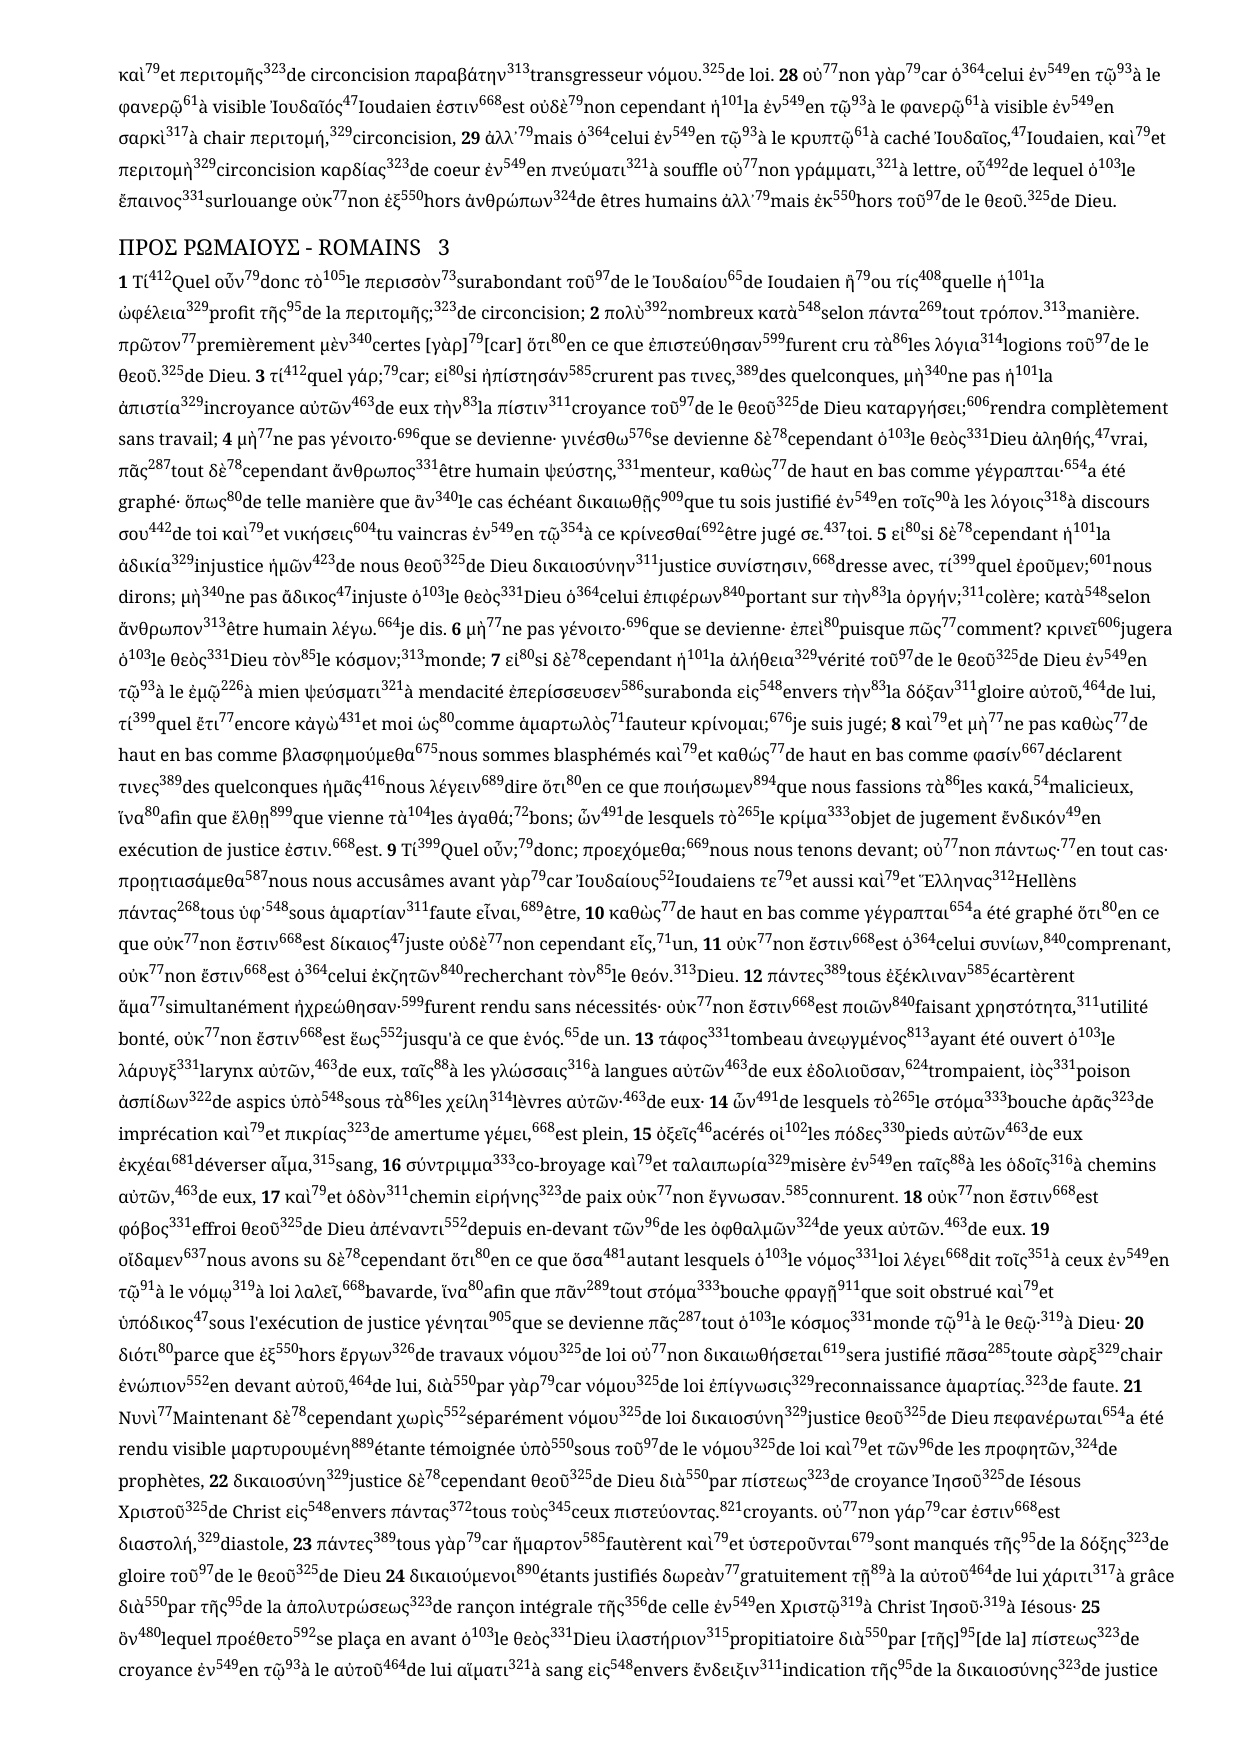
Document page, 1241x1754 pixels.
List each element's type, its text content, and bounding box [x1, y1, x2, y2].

text 1 Τί412Quel οὖν79donc τὸ105le περισσὸν73surabondant τοῦ97de le Ἰουδαίου65de Ioudaien ἢ79ou τίς408quelle ἡ101la ὠφέλεια329profit τῆς95de la περιτομῆς;323de circoncision; 2 πολὺ392nombreux κατὰ548selon πάντα269tout τρόπον.313manière. πρῶτον77premièrement μὲν340certes [γὰρ]79[car] ὅτι80en ce que ἐπιστεύθησαν599furent cru τὰ86les λόγια314logions τοῦ97de le θεοῦ.325de Dieu. 3 τί412quel γάρ;79car; εἰ80si ἠπίστησάν585crurent pas τινες,389des quelconques, μὴ340ne pas ἡ101la ἀπιστία329incroyance αὐτῶν463de eux τὴν83la πίστιν311croyance τοῦ97de le θεοῦ325de Dieu καταργήσει;606rendra complètement sans travail; 4 μὴ77ne pas γένοιτο·696que se devienne· γινέσθω576se devienne δὲ78cependant ὁ103le θεὸς331Dieu ἀληθής,47vrai, πᾶς287tout δὲ78cependant ἄνθρωπος331être humain ψεύστης,331menteur, καθὼς77de haut en bas comme γέγραπται·654a été graphé· ὅπως80de telle manière que ἂν340le cas échéant δικαιωθῇς909que tu sois justifié ἐν549en τοῖς90à les λόγοις318à discours σου442de toi καὶ79et νικήσεις604tu vaincras ἐν549en τῷ354à ce κρίνεσθαί692être jugé σε.437toi. 5 εἰ80si δὲ78cependant ἡ101la ἀδικία329injustice ἡμῶν423de nous θεοῦ325de Dieu δικαιοσύνην311justice συνίστησιν,668dresse avec, τί399quel ἐροῦμεν;601nous dirons; μὴ340ne pas ἄδικος47injuste ὁ103le θεὸς331Dieu ὁ364celui ἐπιφέρων840portant sur τὴν83la ὀργήν;311colère; κατὰ548selon ἄνθρωπον313être humain λέγω.664je dis. 6 μὴ77ne pas γένοιτο·696que se devienne· ἐπεὶ80puisque πῶς77comment? κρινεῖ606jugera ὁ103le θεὸς331Dieu τὸν85le κόσμον;313monde; 7 εἰ80si δὲ78cependant ἡ101la ἀλήθεια329vérité τοῦ97de le θεοῦ325de Dieu ἐν549en τῷ93à le ἐμῷ226à mien ψεύσματι321à mendacité ἐπερίσσευσεν586surabonda εἰς548envers τὴν83la δόξαν311gloire αὐτοῦ,464de lui, τί399quel ἔτι77encore κἀγὼ431et moi ὡς80comme ἁμαρτωλὸς71fauteur κρίνομαι;676je suis jugé; 8 καὶ79et μὴ77ne pas καθὼς77de haut en bas comme βλασφημούμεθα675nous sommes blasphémés καὶ79et καθώς77de haut en bas comme φασίν667déclarent τινες389des quelconques ἡμᾶς416nous λέγειν689dire ὅτι80en ce que ποιήσωμεν894que nous fassions τὰ86les κακά,54malicieux, ἵνα80afin que ἔλθῃ899que vienne τὰ104les ἀγαθά;72bons; ὧν491de lesquels τὸ265le κρίμα333objet de jugement ἔνδικόν49en exécution de justice ἐστιν.668est. 9 Τί399Quel οὖν;79donc; προεχόμεθα;669nous nous tenons devant; οὐ77non πάντως·77en tout cas· προῃτιασάμεθα587nous nous accusâmes avant γὰρ79car Ἰουδαίους52Ioudaiens τε79et aussi καὶ79et Ἕλληνας312Hellèns πάντας268tous ὑφ᾽548sous ἁμαρτίαν311faute εἶναι,689être, 10 καθὼς77de haut en bas comme γέγραπται654a été graphé ὅτι80en ce que οὐκ77non ἔστιν668est δίκαιος47juste οὐδὲ77non cependant εἷς,71un, 11 οὐκ77non ἔστιν668est ὁ364celui συνίων,840comprenant, οὐκ77non ἔστιν668est ὁ364celui ἐκζητῶν840recherchant τὸν85le θεόν.313Dieu. 12 πάντες389tous ἐξέκλιναν585écartèrent ἅμα77simultanément ἠχρεώθησαν·599furent rendu sans nécessités· οὐκ77non ἔστιν668est ποιῶν840faisant χρηστότητα,311utilité bonté, οὐκ77non ἔστιν668est ἕως552jusqu'à ce que ἑνός.65de un. 13 τάφος331tombeau ἀνεῳγμένος813ayant été ouvert ὁ103le λάρυγξ331larynx αὐτῶν,463de eux, ταῖς88à les γλώσσαις316à langues αὐτῶν463de eux ἐδολιοῦσαν,624trompaient, ἰὸς331poison ἀσπίδων322de aspics ὑπὸ548sous τὰ86les χείλη314lèvres αὐτῶν·463de eux· 14 ὧν491de lesquels τὸ265le στόμα333bouche ἀρᾶς323de imprécation καὶ79et πικρίας323de amertume γέμει,668est plein, 15 ὀξεῖς46acérés οἱ102les πόδες330pieds αὐτῶν463de eux ἐκχέαι681déverser αἷμα,315sang, 16 σύντριμμα333co-broyage καὶ79et ταλαιπωρία329misère ἐν549en ταῖς88à les ὁδοῖς316à chemins αὐτῶν,463de eux, 17 καὶ79et ὁδὸν311chemin εἰρήνης323de paix οὐκ77non ἔγνωσαν.585connurent. 18 οὐκ77non ἔστιν668est φόβος331effroi θεοῦ325de Dieu ἀπέναντι552depuis en-devant τῶν96de les ὀφθαλμῶν324de yeux αὐτῶν.463de eux. 19 οἴδαμεν637nous avons su δὲ78cependant ὅτι80en ce que ὅσα481autant lesquels ὁ103le νόμος331loi λέγει668dit τοῖς351à ceux ἐν549en τῷ91à le νόμῳ319à loi λαλεῖ,668bavarde, ἵνα80afin que πᾶν289tout στόμα333bouche φραγῇ911que soit obstrué καὶ79et ὑπόδικος47sous l'exécution de justice γένηται905que se devienne πᾶς287tout ὁ103le κόσμος331monde τῷ91à le θεῷ·319à Dieu· 20 διότι80parce que ἐξ550hors ἔργων326de travaux νόμου325de loi οὐ77non δικαιωθήσεται619sera justifié πᾶσα285toute σὰρξ329chair ἐνώπιον552en devant αὐτοῦ,464de lui, διὰ550par γὰρ79car νόμου325de loi ἐπίγνωσις329reconnaissance ἁμαρτίας.323de faute. 21 Νυνὶ77Maintenant δὲ78cependant χωρὶς552séparément νόμου325de loi δικαιοσύνη329justice θεοῦ325de Dieu πεφανέρωται654a été rendu visible μαρτυρουμένη889étante témoignée ὑπὸ550sous τοῦ97de le νόμου325de loi καὶ79et τῶν96de les προφητῶν,324de prophètes, 22 δικαιοσύνη329justice δὲ78cependant θεοῦ325de Dieu διὰ550par πίστεως323de croyance Ἰησοῦ325de Iésous Χριστοῦ325de Christ εἰς548envers πάντας372tous τοὺς345ceux πιστεύοντας.821croyants. οὐ77non γάρ79car ἐστιν668est διαστολή,329diastole, 23 πάντες389tous γὰρ79car ἥμαρτον585fautèrent καὶ79et ὑστεροῦνται679sont manqués τῆς95de la δόξης323de gloire τοῦ97de le θεοῦ325de Dieu 24 δικαιούμενοι890étants justifiés δωρεὰν77gratuitement τῇ89à la αὐτοῦ464de lui χάριτι317à grâce διὰ550par τῆς95de la ἀπολυτρώσεως323de rançon intégrale τῆς356de celle ἐν549en Χριστῷ319à Christ Ἰησοῦ·319à Iésous· 25 ὃν480lequel προέθετο592se plaça en avant ὁ103le θεὸς331Dieu ἱλαστήριον315propitiatoire διὰ550par [τῆς]95[de la] πίστεως323de croyance ἐν549en τῷ93à le αὐτοῦ464de lui αἵματι321à sang εἰς548envers ἔνδειξιν311indication τῆς95de la δικαιοσύνης323de justice αὐτοῦ464de lui διὰ548par le fait de τὴν83la πάρεσιν311parésie τῶν98de les προγεγονότων779de ayants arrivés avant ἁμαρτημάτων326de fautements 26 ἐν549en τῇ89à la ἀνοχῇ317à retenue τοῦ97de le θεοῦ,325de Dieu, πρὸς548vers τὴν83la ἔνδειξιν311indication τῆς95de la δικαιοσύνης323de justice αὐτοῦ464de lui ἐν549en τῷ91à le νῦν77maintenant καιρῷ,319à moment, εἰς548envers τὸ348ce εἶναι689être αὐτὸν452lui δίκαιον53juste καὶ79et δικαιοῦντα822justifiant τὸν346celui ἐκ550hors πίστεως323de croyance Ἰησοῦ.325de Iésous. 27 Ποῦ77Où? οὖν79donc ἡ101la καύχησις;329vanterie; ἐξεκλείσθη.600fut fermé à clef au dehors. διὰ550par ποίου170de quel νόμου;325de loi; τῶν98de les ἔργων;326de travaux; οὐχί,304non pas, ἀλλὰ79mais διὰ550par νόμου325de loi πίστεως.323de croyance. 28 λογιζόμεθα669nous nous calculons γὰρ79car δικαιοῦσθαι692être justifié πίστει317à croyance ἄνθρωπον313être humain χωρὶς552séparément ἔργων326de travaux νόμου.325de loi. 29 ἢ79ou Ἰουδαίων41de Ioudaiens ὁ103le θεὸς331Dieu μόνον;77seulement; οὐχὶ340non pas καὶ77aussi ἐθνῶν;326de ethnies; ναὶ304oui καὶ77aussi ἐθνῶν,326de ethnies, 30 εἴπερ80si certes εἷς47un ὁ103le θεὸς331Dieu ὃς498lequel δικαιώσει606justifiera περιτομὴν311circoncision ἐκ550hors πίστεως323de croyance καὶ79et ἀκροβυστίαν311prépuce διὰ550par τῆς95de la πίστεως.323de croyance. 31 νόμον313loi οὖν79donc καταργοῦμεν663nous rendons complètement sans travail διὰ550par τῆς95de la πίστεως;323de croyance; μὴ77ne pas γένοιτο·696que se devienne· ἀλλὰ79mais νόμον313loi ἱστάνομεν.663nous dressons. [118, 266, 1181, 1682]
text 1 Διὸ79C'est pourquoi ἀναπολόγητος47sans apologie εἶ,666tu es, ὦ304O ἄνθρωπε337être humain πᾶς291tout ὁ369celui κρίνων·845jugeant· ἐν549en ᾧ488à lequel γὰρ79car κρίνεις666tu juges τὸν85le ἕτερον,373autre-différent, σεαυτὸν516toi-même κατακρίνεις,666tu condamnes, τὰ86les γὰρ79car αὐτὰ347mêmes πράσσεις666tu pratiques ὁ364celui κρίνων.840jugeant. 2 οἴδαμεν637nous avons su δὲ78cependant ὅτι80en ce que τὸ105le κρίμα333objet de jugement τοῦ97de le θεοῦ325de Dieu ἐστιν668est κατὰ548selon ἀλήθειαν311vérité ἐπὶ548sur τοὺς345ceux τὰ86les τοιαῦτα347tels πράσσοντας.821pratiquants. 3 λογίζῃ672tu te calcules δὲ78cependant τοῦτο,348ce-ci, ὦ304O ἄνθρωπε337être humain ὁ369celui κρίνων845jugeant τοὺς345ceux τὰ86les τοιαῦτα347tels πράσσοντας821pratiquants καὶ79et ποιῶν845faisant αὐτά,453eux, ὅτι80en ce que σὺ448toi ἐκφεύξῃ610tu te fuiras dehors τὸ87le κρίμα315objet de jugement τοῦ97de le θεοῦ;325de Dieu; 4 ἢ79ou τοῦ97de le πλούτου325de richesse τῆς95de la χρηστότητος323de utilité bonté αὐτοῦ464de lui καὶ79et τῆς95de la ἀνοχῆς323de retenue καὶ79et τῆς95de la μακροθυμίας323de distance de fureur καταφρονεῖς,666tu méprises, ἀγνοῶν840méconnaissant ὅτι80en ce que τὸ105le χρηστὸν73utile bon τοῦ97de le θεοῦ325de Dieu εἰς548envers μετάνοιάν311transintelligence σε437toi ἄγει;668conduit; 5 κατὰ548selon δὲ78cependant τὴν83la σκληρότητά311dureté σου442de toi καὶ79et ἀμετανόητον2impénitent καρδίαν311coeur θησαυρίζεις666tu thésaurises σεαυτῷ520à toi-même ὀργὴν311colère ἐν549en ἡμέρᾳ317à journée ὀργῆς323de colère καὶ79et ἀποκαλύψεως323de découverte δικαιοκρισίας323de juste jugement τοῦ97de le θεοῦ325de Dieu 6 ὃς498lequel ἀποδώσει606redonnera ἑκάστῳ378à chacun κατὰ548selon τὰ86les ἔργα314travaux αὐτοῦ·464de lui· 7 τοῖς351à ceux μὲν79certes καθ᾽548selon ὑπομονὴν311résistance ἔργου327de travail ἀγαθοῦ18de bon δόξαν311gloire καὶ79et τιμὴν311valeur καὶ79et ἀφθαρσίαν311incorruptibilité ζητοῦσιν827à cherchants ζωὴν311vie αἰώνιον,2éternelle, 8 τοῖς351à ceux δὲ78cependant ἐξ550hors ἐριθείας323de rivalité καὶ79et ἀπειθοῦσιν827à désobéissants τῇ89à la ἀληθείᾳ317à vérité πειθομένοις879à étants persuadés δὲ78cependant τῇ89à la ἀδικίᾳ317à injustice ὀργὴ329colère καὶ79et θυμός.331fureur. 9 θλῖψις329oppression καὶ79et στενοχωρία329étroitesse d'espace ἐπὶ548sur πᾶσαν267toute ψυχὴν311âme ἀνθρώπου325de être humain τοῦ358de celui κατεργαζομένου861de se mettant au travail complètement τὸ87le κακόν,55malicieux, Ἰουδαίου65de Ioudaien τε79et aussi πρῶτον77premièrement καὶ79et Ἕλληνος·325de Hellèn· 10 δόξα329gloire δὲ78cependant καὶ79et τιμὴ329valeur καὶ79et εἰρήνη329paix παντὶ378à tout τῷ352à celui ἐργαζομένῳ855à se mettant au travail τὸ87le ἀγαθόν,55bon, Ἰουδαίῳ59à Ioudaien τε79et aussi πρῶτον77premièrement καὶ79et Ἕλληνι·319à Hellèn· 11 οὐ77non γάρ79car ἐστιν668est προσωπολημψία329réception de face παρὰ549à côté τῷ91à le θεῷ.319à Dieu. 12 Ὅσοι497Autant lesquels γὰρ79car ἀνόμως77illégalement ἥμαρτον,585fautèrent, ἀνόμως77illégalement καὶ77aussi ἀπολοῦνται,611se perdront au loin, καὶ79et ὅσοι497autant lesquels ἐν549en νόμῳ319à loi ἥμαρτον,585fautèrent, διὰ550par νόμου325de loi κριθήσονται·618seront jugé· 13 οὐ77non γὰρ79car οἱ102les ἀκροαταὶ330auditeurs νόμου325de loi δίκαιοι46justes παρὰ549à côté [τῷ]91[à le] θεῷ,319à Dieu, ἀλλ᾽79mais οἱ102les ποιηταὶ330faiseurs νόμου325de loi δικαιωθήσονται.618seront justifié. 14 ὅταν80lorsque le cas échéant γὰρ79car ἔθνη332ethnies τὰ365ces μὴ77ne pas νόμον313loi ἔχοντα841ayants φύσει317à nature τὰ347ces τοῦ97de le νόμου325de loi ποιῶσιν,920que fassent, οὗτοι363ceux-ci νόμον313loi μὴ77ne pas ἔχοντες839ayants ἑαυτοῖς532à eux-mêmes εἰσιν667sont νόμος·331loi· 15 οἵτινες497lesquels des quelconques ἐνδείκνυνται673se montrent dedans τὸ87le ἔργον315travail τοῦ97de le νόμου325de loi γραπτὸν55graphé ἐν549en ταῖς88à les καρδίαις316à coeurs αὐτῶν,463de eux, συμμαρτυρούσης832de témoignante avec αὐτῶν463de eux τῆς255de la συνειδήσεως323de conscience καὶ79et μεταξὺ552entre ἀλλήλων504de les uns les autres τῶν96de les λογισμῶν324de calculs κατηγορούντων833de accusants ἢ79ou καὶ77aussi ἀπολογουμένων,860de se apologisants, 16 ἐν549en ἡμέρᾳ317à journée ὅτε77lorsque κρίνει606jugera ὁ103le θεὸς331Dieu τὰ86les κρυπτὰ54cachés τῶν96de les ἀνθρώπων324de êtres humains κατὰ548selon τὸ87le εὐαγγέλιόν315évangile μου424de moi διὰ550par Χριστοῦ325de Christ Ἰησοῦ.325de Iésous. 17 Εἰ80Si δὲ78cependant σὺ448toi Ἰουδαῖος47Ioudaien ἐπονομάζῃ672tu te nommes sur καὶ79et ἐπαναπαύῃ672tu te pauses de bas en haut sur νόμῳ319à loi καὶ79et καυχᾶσαι672tu te vantes ἐν549en θεῷ319à Dieu 18 καὶ79et γινώσκεις666tu connais τὸ247le θέλημα315volonté καὶ79et δοκιμάζεις666tu éprouves τὰ347ces διαφέροντα823différants κατηχούμενος891étant catéchisé ἐκ550hors τοῦ97de le νόμου,325de loi, 19 πέποιθάς640tu as persuadé τε79et aussi σεαυτὸν516toi-même ὁδηγὸν313guide de chemin εἶναι689être τυφλῶν,64de aveugles, φῶς315lumière τῶν357de ceux ἐν549en σκότει,321à ténèbre, 20 παιδευτὴν313éducateur ἀφρόνων,64de insensés, διδάσκαλον313enseignant νηπίων,64de infantiles, ἔχοντα822ayant τὴν83la μόρφωσιν311formation τῆς95de la γνώσεως323de connaissance καὶ79et τῆς95de la ἀληθείας323de vérité ἐν549en τῷ91à le νόμῳ·319à loi· 21 ὁ369celui οὖν79donc διδάσκων845enseignant ἕτερον373autre-différent σεαυτὸν516toi-même οὐ77non διδάσκεις;666tu enseignes; ὁ369celui κηρύσσων845annonçant μὴ77ne pas κλέπτειν689voler κλέπτεις;666tu voles; 22 ὁ369celui λέγων845disant μὴ77ne pas μοιχεύειν689adultérer μοιχεύεις;666tu adultères; ὁ369celui βδελυσσόμενος871se abominant τὰ86les εἴδωλα314idoles ἱεροσυλεῖς;666tu voles sanctuaire; 23 ὃς498lequel ἐν549en νόμῳ319à loi καυχᾶσαι,672tu te vantes, διὰ550par τῆς95de la παραβάσεως323de transgression τοῦ97de le νόμου325de loi τὸν85le θεὸν313Dieu ἀτιμάζεις·666tu dévalorises· 24 τὸ105le γὰρ79car ὄνομα333nom τοῦ97de le θεοῦ325de Dieu δι᾽548par le fait de ὑμᾶς436vous βλασφημεῖται680est blasphémé ἐν549en τοῖς92à les ἔθνεσιν,320à ethnies, καθὼς77de haut en bas comme γέγραπται.654a été graphé. 25 Περιτομὴ329Circoncision μὲν79certes γὰρ79car ὠφελεῖ668profite ἐὰν80si le cas échéant νόμον313loi πράσσῃς·919que tu pratiques· ἐὰν80si le cas échéant δὲ78cependant παραβάτης331transgresseur νόμου325de loi ᾖς,919que tu sois, ἡ101la περιτομή329circoncision σου442de toi ἀκροβυστία329prépuce γέγονεν.642a devenu. 26 ἐὰν80si le cas échéant οὖν79donc ἡ101la ἀκροβυστία329prépuce τὰ86les δικαιώματα314actes de justifications τοῦ97de le νόμου325de loi φυλάσσῃ,921que gardienne, οὐχ340non ἡ101la ἀκροβυστία329prépuce αὐτοῦ464de lui εἰς548envers περιτομὴν311circoncision λογισθήσεται;619sera calculé; 27 καὶ79et κρινεῖ606jugera ἡ101la ἐκ550hors φύσεως323de nature ἀκροβυστία329prépuce τὸν85le νόμον313loi τελοῦσα838achevante σὲ437toi τὸν480celui διὰ550par γράμματος327de lettre καὶ79et περιτομῆς323de circoncision παραβάτην313transgresseur νόμου.325de loi. 28 οὐ77non γὰρ79car ὁ364celui ἐν549en τῷ93à le φανερῷ61à visible Ἰουδαῖός47Ioudaien ἐστιν668est οὐδὲ79non cependant ἡ101la ἐν549en τῷ93à le φανερῷ61à visible ἐν549en σαρκὶ317à chair περιτομή,329circoncision, 29 ἀλλ᾽79mais ὁ364celui ἐν549en τῷ93à le κρυπτῷ61à caché Ἰουδαῖος,47Ioudaien, καὶ79et περιτομὴ329circoncision καρδίας323de coeur ἐν549en πνεύματι321à souffle οὐ77non γράμματι,321à lettre, οὗ492de lequel ὁ103le ἔπαινος331surlouange οὐκ77non ἐξ550hors ἀνθρώπων324de êtres humains ἀλλ᾽79mais ἐκ550hors τοῦ97de le θεοῦ.325de Dieu. [118, 59, 1181, 213]
text ΠΡΟΣ ΡΩΜΑΙΟΥΣ - ROMAINS 3 [118, 231, 1181, 261]
